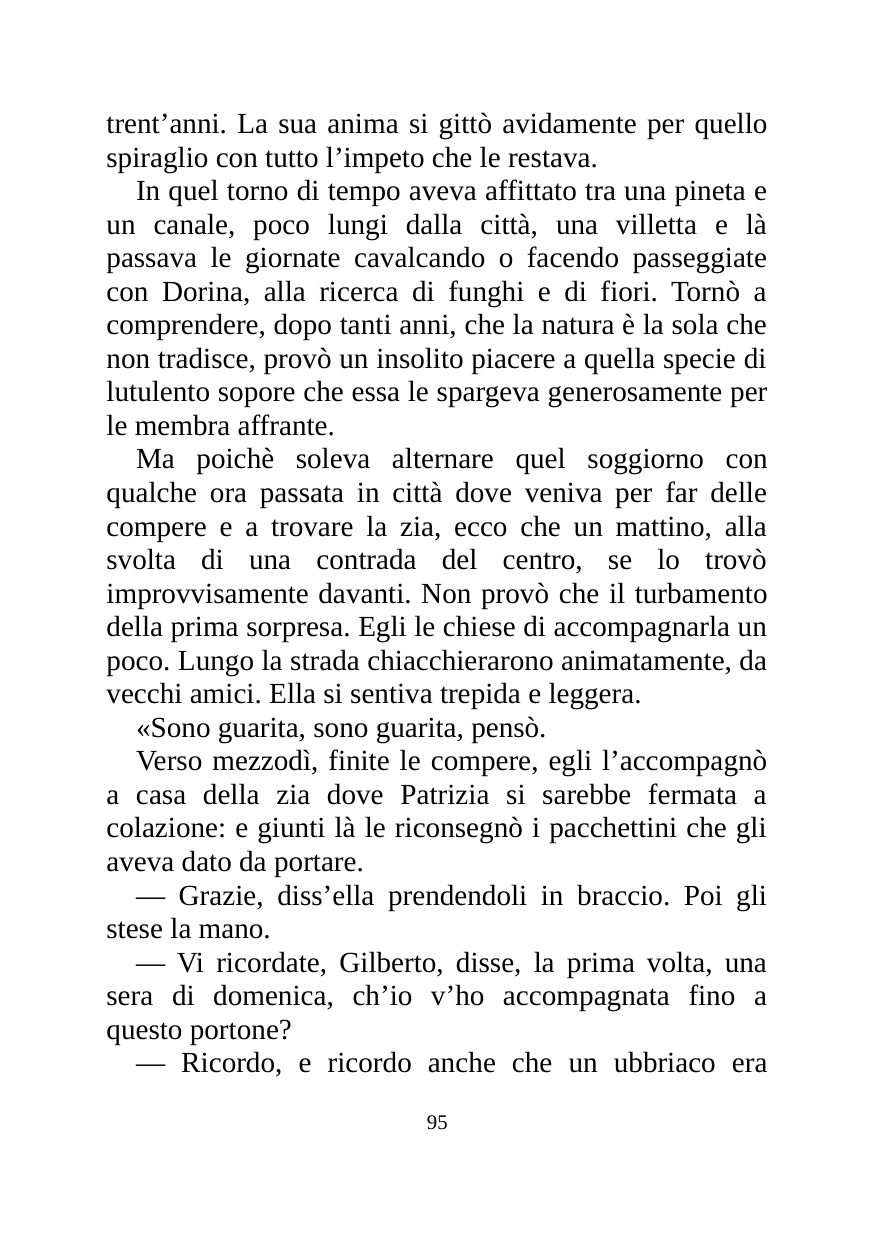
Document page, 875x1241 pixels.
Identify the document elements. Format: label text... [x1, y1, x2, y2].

text — Grazie, diss’ella prendendoli in braccio. Poi gli stese la mano. [106, 878, 768, 945]
text — Vi ricordate, Gilberto, disse, la prima volta, una sera di domenica, ch’io v’ho accompagnata fino a questo portone? [106, 945, 768, 1045]
text — Ricordo, e ricordo anche che un ubbriaco era [106, 1045, 768, 1079]
text trent’anni. La sua anima si gittò avidamente per quello spiraglio con tutto l’impeto che le restava. [106, 106, 768, 173]
text Ma poichè soleva alternare quel soggiorno con qualche ora passata in città dove veniva per far delle compere e a trovare la zia, ecco che un mattino, alla svolta di una contrada del centro, se lo trovò improvvisamente davanti. Non provò che il turbamento della prima sorpresa. Egli le chiese di accompagnarla un poco. Lungo la strada chiacchierarono animatamente, da vecchi amici. Ella si sentiva trepida e leggera. [106, 442, 768, 710]
text In quel torno di tempo aveva affittato tra una pineta e un canale, poco lungi dalla città, una villetta e là passava le giornate cavalcando o facendo passeggiate con Dorina, alla ricerca di funghi e di fiori. Tornò a comprendere, dopo tanti anni, che la natura è la sola che non tradisce, provò un insolito piacere a quella specie di lutulento sopore che essa le spargeva generosamente per le membra affrante. [106, 173, 768, 442]
text «Sono guarita, sono guarita, pensò. [106, 710, 768, 743]
text Verso mezzodì, finite le compere, egli l’accompagnò a casa della zia dove Patrizia si sarebbe fermata a colazione: e giunti là le riconsegnò i pacchettini che gli aveva dato da portare. [106, 743, 768, 878]
